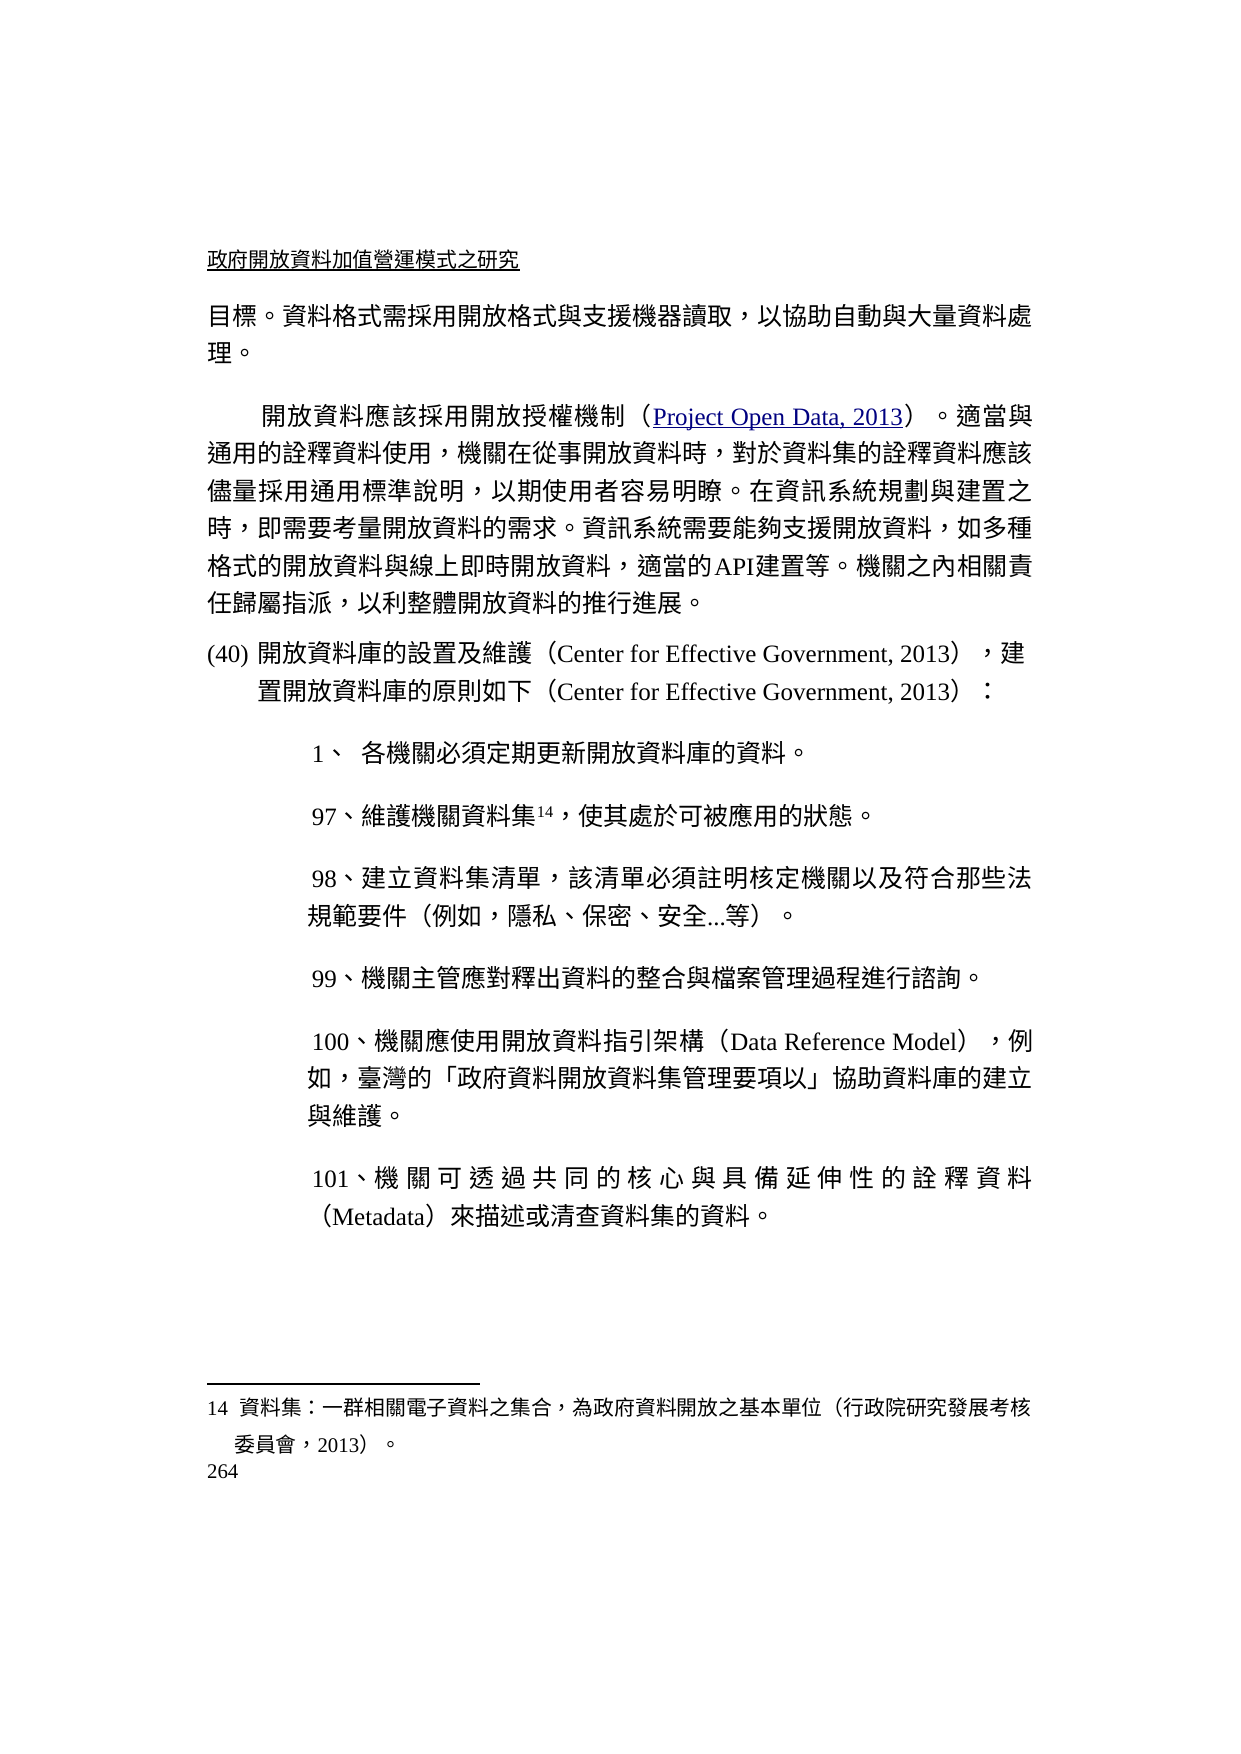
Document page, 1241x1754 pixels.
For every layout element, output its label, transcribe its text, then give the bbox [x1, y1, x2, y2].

list 維護機關資料集，使其處於可被應用的狀態。 [257, 795, 1033, 833]
list 開放資料庫的設置及維護（Center for Effective Government, 2013），建置開放資料庫的原則如下（Center for Effective Government, 2013）： [207, 633, 1033, 708]
text 開放資料應該採用開放授權機制（Project Open Data, 2013）。適當與通用的詮釋資料使用，機關在從事開放資料時，對於資料集的詮釋資料應該儘量採用通用標準說明，以期使用者容易明瞭。在資訊系統規劃與建置之時，即需要考量開放資料的需求。資訊系統需要能夠支援開放資料，如多種格式的開放資料與線上即時開放資料，適當的API建置等。機關之內相關責任歸屬指派，以利整體開放資料的推行進展。 [207, 395, 1033, 620]
text 目標。資料格式需採用開放格式與支援機器讀取，以協助自動與大量資料處理。 [207, 295, 1033, 370]
list 機關可透過共同的核心與具備延伸性的詮釋資料（Metadata）來描述或清查資料集的資料。 [257, 1158, 1033, 1233]
list 各機關必須定期更新開放資料庫的資料。 [257, 733, 1033, 770]
list 機關主管應對釋出資料的整合與檔案管理過程進行諮詢。 [257, 958, 1033, 995]
list 資料集：一群相關電子資料之集合，為政府資料開放之基本單位（行政院研究發展考核委員會，2013）。 [207, 1384, 1033, 1459]
list 機關應使用開放資料指引架構（Data Reference Model），例如，臺灣的「政府資料開放資料集管理要項以」協助資料庫的建立與維護。 [257, 1020, 1033, 1133]
list 建立資料集清單，該清單必須註明核定機關以及符合那些法規範要件（例如，隱私、保密、安全...等）。 [257, 858, 1033, 933]
